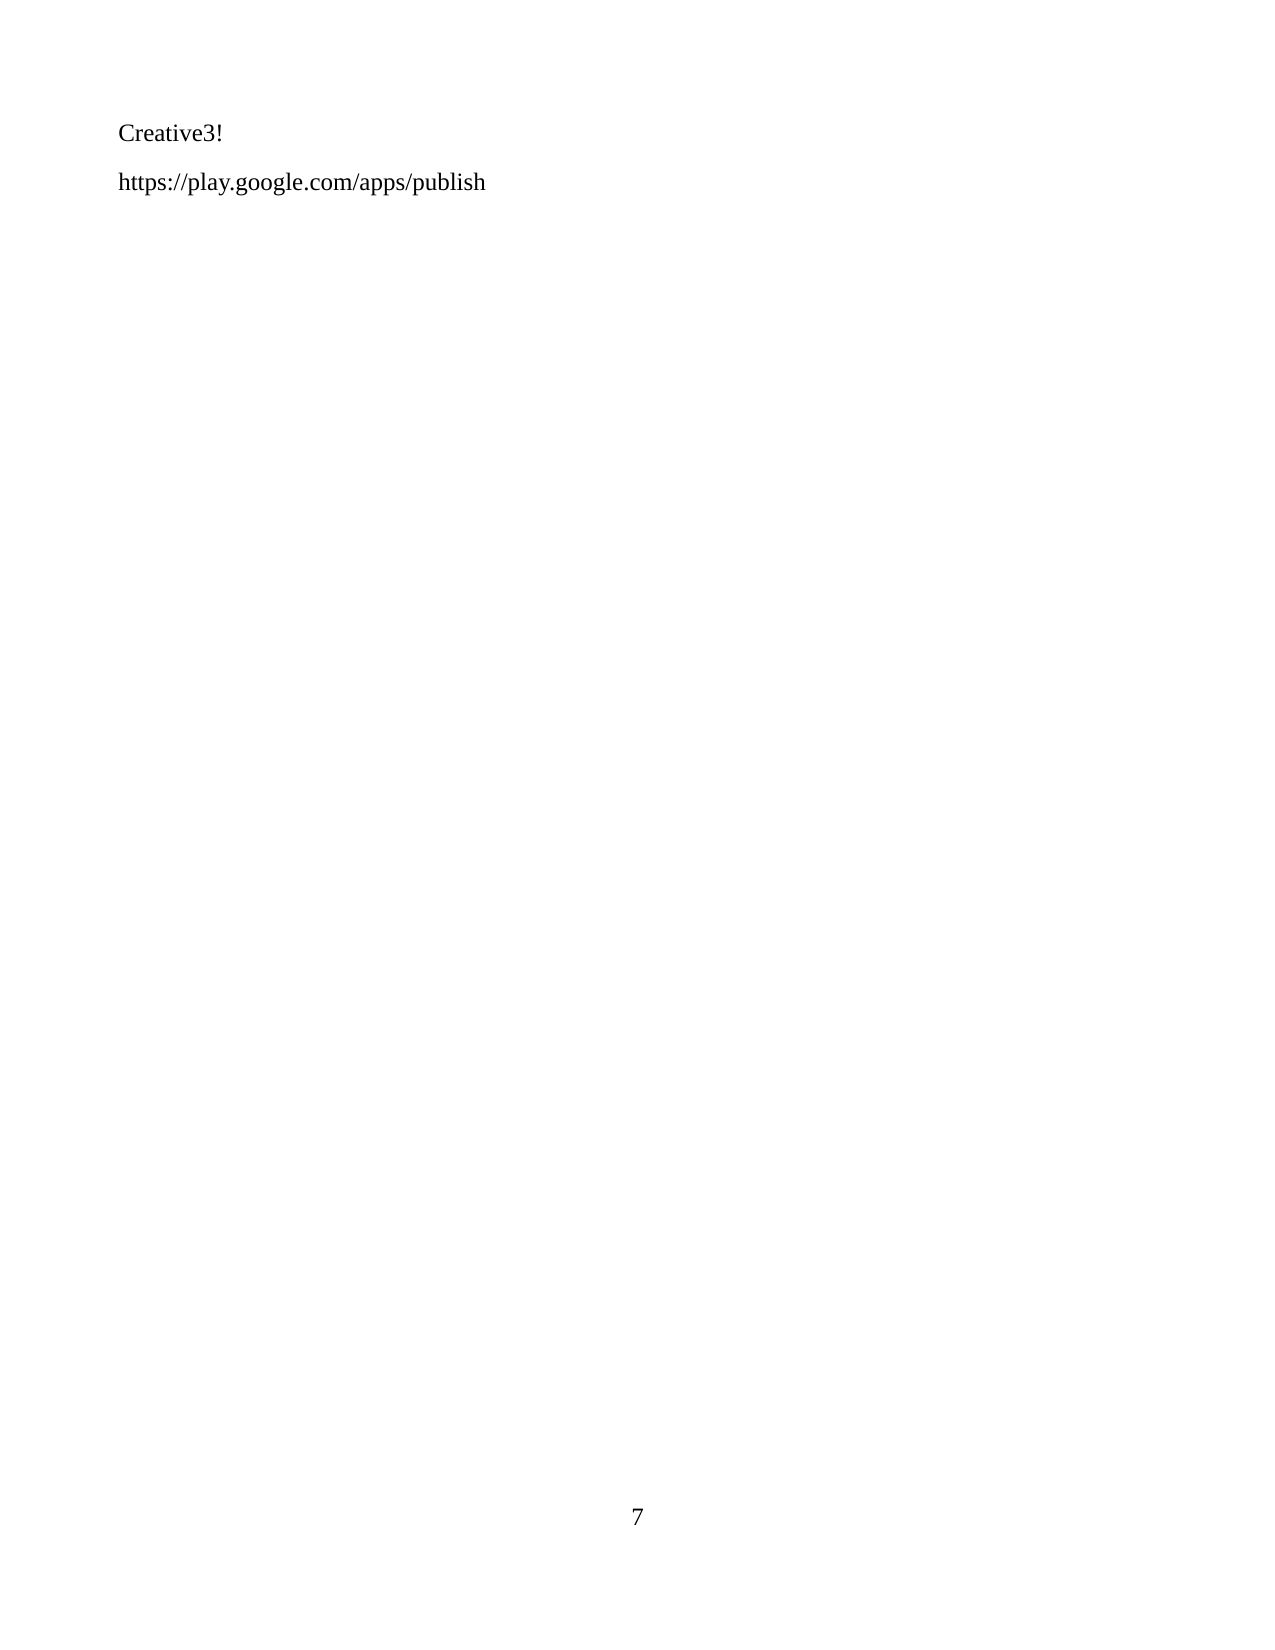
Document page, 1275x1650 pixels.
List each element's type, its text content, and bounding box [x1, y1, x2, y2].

text https://play.google.com/apps/publish [118, 167, 1157, 196]
text Creative3! [118, 118, 1157, 147]
